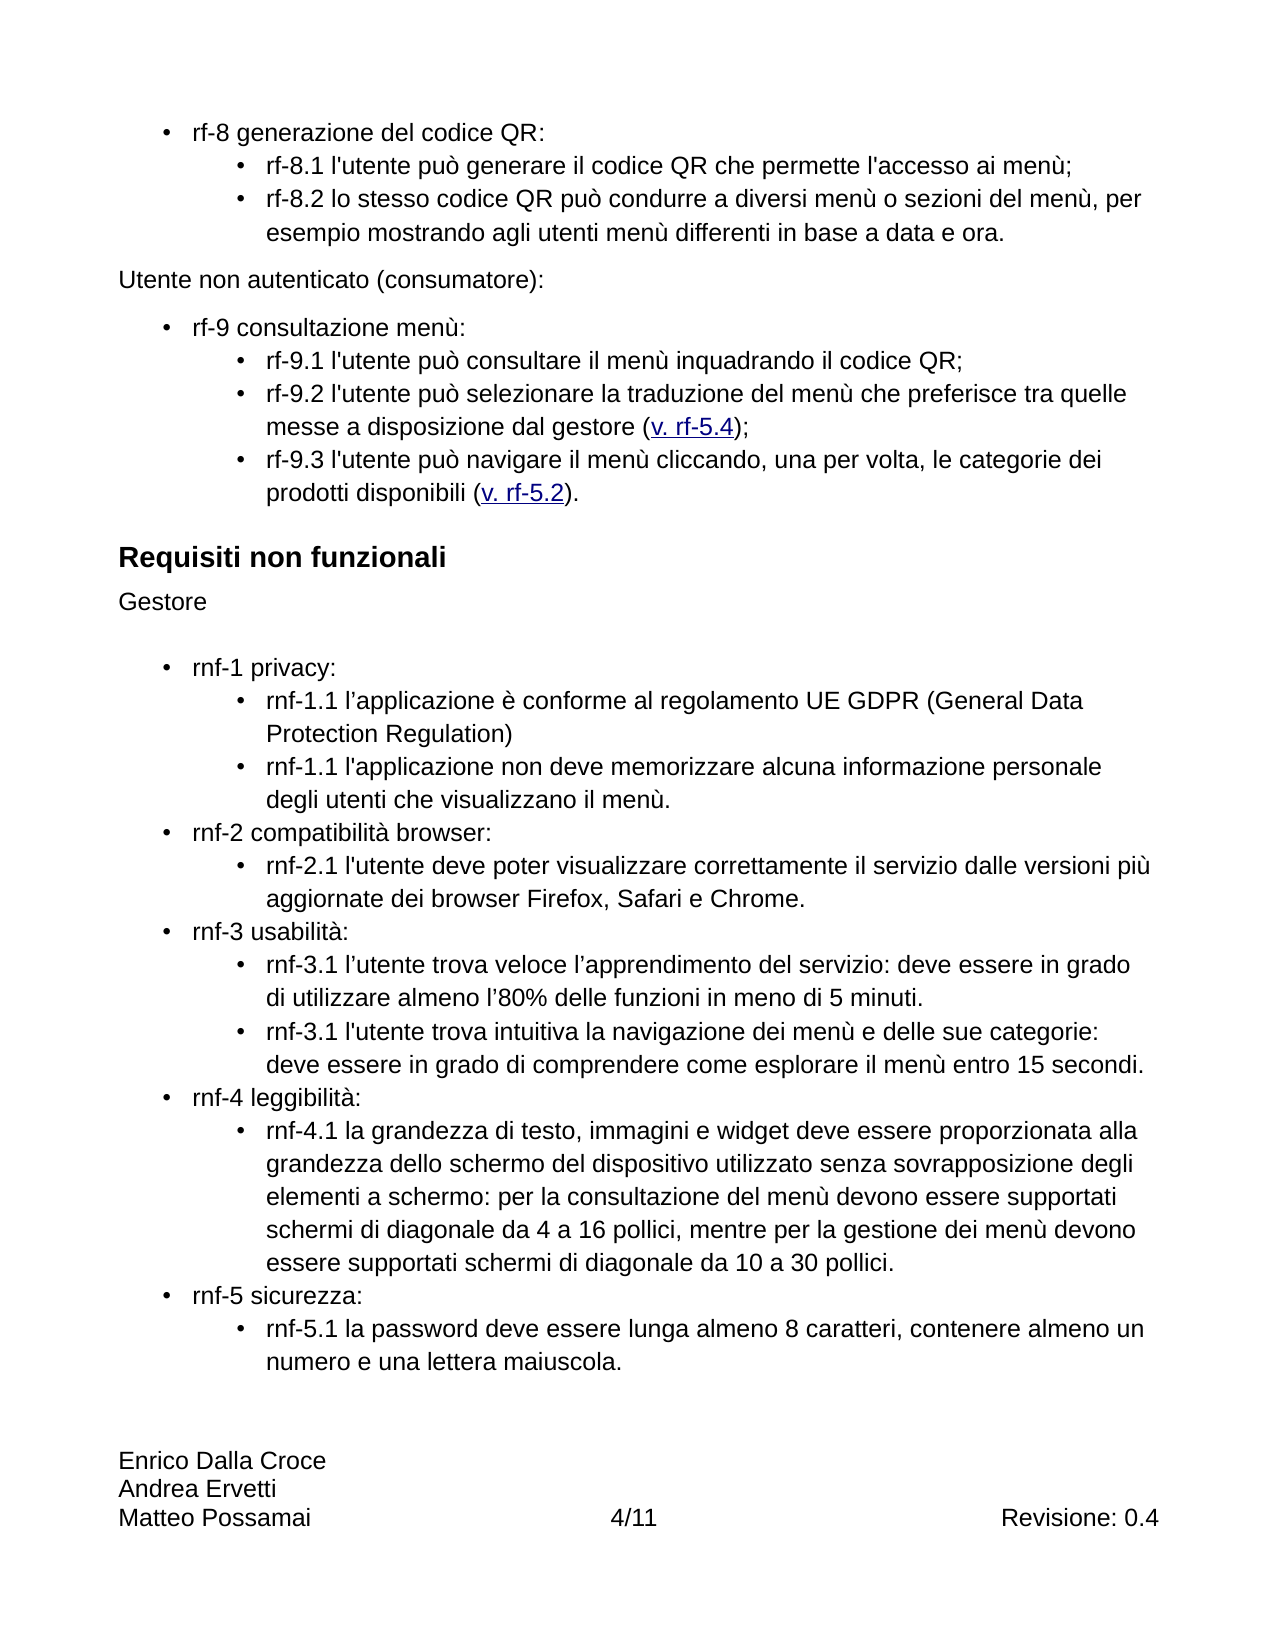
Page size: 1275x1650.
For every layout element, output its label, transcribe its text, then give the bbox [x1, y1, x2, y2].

list rnf-3 usabilità: [162, 917, 1157, 946]
list rnf-1.1 l'applicazione non deve memorizzare alcuna informazione personale degli utenti che visualizzano il menù. [236, 752, 1157, 814]
list rf-8 generazione del codice QR: [162, 118, 1157, 147]
list rnf-5 sicurezza: [162, 1281, 1157, 1310]
text Gestore [118, 586, 1157, 615]
text Utente non autenticato (consumatore): [118, 265, 1157, 294]
list rnf-4.1 la grandezza di testo, immagini e widget deve essere proporzionata alla grandezza dello schermo del dispositivo utilizzato senza sovrapposizione degli elementi a schermo: per la consultazione del menù devono essere supportati schermi di diagonale da 4 a 16 pollici, mentre per la gestione dei menù devono essere supportati schermi di diagonale da 10 a 30 pollici. [236, 1116, 1157, 1277]
subtitle Requisiti non funzionali [118, 540, 1157, 574]
list rf-9.1 l'utente può consultare il menù inquadrando il codice QR; [236, 346, 1157, 375]
list rnf-2 compatibilità browser: [162, 818, 1157, 847]
list rnf-1 privacy: [162, 652, 1157, 681]
list rnf-5.1 la password deve essere lunga almeno 8 caratteri, contenere almeno un numero e una lettera maiuscola. [236, 1314, 1157, 1376]
list rf-8.2 lo stesso codice QR può condurre a diversi menù o sezioni del menù, per esempio mostrando agli utenti menù differenti in base a data e ora. [236, 184, 1157, 246]
list rf-8.1 l'utente può generare il codice QR che permette l'accesso ai menù; [236, 151, 1157, 180]
list rf-9.2 l'utente può selezionare la traduzione del menù che preferisce tra quelle messe a disposizione dal gestore (v. rf-5.4); [236, 379, 1157, 441]
list rnf-4 leggibilità: [162, 1083, 1157, 1111]
list rnf-2.1 l'utente deve poter visualizzare correttamente il servizio dalle versioni più aggiornate dei browser Firefox, Safari e Chrome. [236, 851, 1157, 913]
list rnf-1.1 l’applicazione è conforme al regolamento UE GDPR (General Data Protection Regulation) [236, 686, 1157, 747]
list rnf-3.1 l’utente trova veloce l’apprendimento del servizio: deve essere in grado di utilizzare almeno l’80% delle funzioni in meno di 5 minuti. [236, 950, 1157, 1012]
list rnf-3.1 l'utente trova intuitiva la navigazione dei menù e delle sue categorie: deve essere in grado di comprendere come esplorare il menù entro 15 secondi. [236, 1016, 1157, 1078]
list rf-9.3 l'utente può navigare il menù cliccando, una per volta, le categorie dei prodotti disponibili (v. rf-5.2). [236, 445, 1157, 507]
list rf-9 consultazione menù: [162, 313, 1157, 342]
